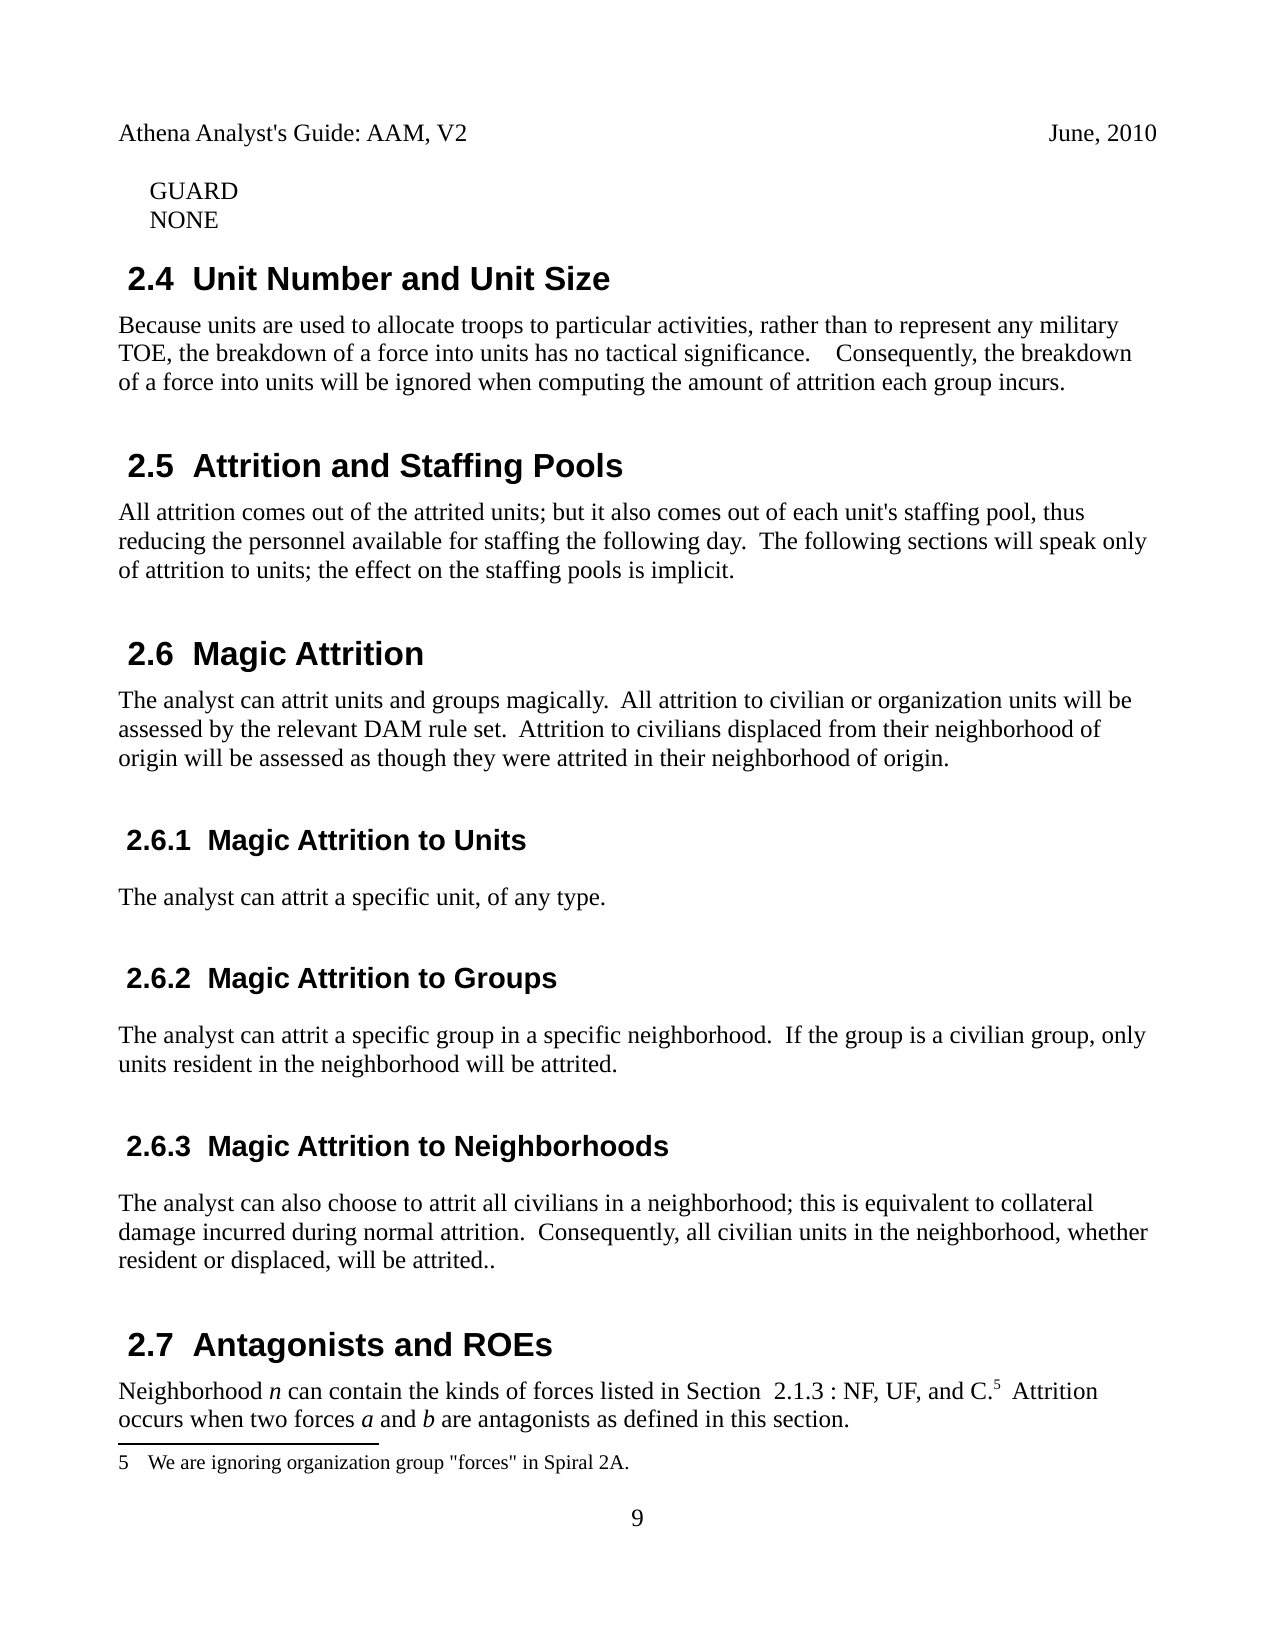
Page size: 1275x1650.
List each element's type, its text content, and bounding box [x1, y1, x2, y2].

text Neighborhood n can contain the kinds of forces listed in Section 2.1.3 : NF, UF, and C. Attrition occurs when two forces a and b are antagonists as defined in this section. [118, 1376, 1157, 1433]
subtitle Magic Attrition [118, 634, 1157, 673]
text The analyst can attrit units and groups magically. All attrition to civilian or organization units will be assessed by the relevant DAM rule set. Attrition to civilians displaced from their neighborhood of origin will be assessed as though they were attrited in their neighborhood of origin. [118, 685, 1157, 771]
text The analyst can attrit a specific unit, of any type. [118, 882, 1157, 910]
text All attrition comes out of the attrited units; but it also comes out of each unit's staffing pool, thus reducing the personnel available for staffing the following day. The following sections will speak only of attrition to units; the effect on the staffing pools is implicit. [118, 497, 1157, 584]
subtitle Unit Number and Unit Size [118, 259, 1157, 297]
subtitle Magic Attrition to Groups [118, 961, 1157, 995]
text Because units are used to allocate troops to particular activities, rather than to represent any military TOE, the breakdown of a force into units has no tactical significance. Consequently, the breakdown of a force into units will be ignored when computing the amount of attrition each group incurs. [118, 310, 1157, 396]
subtitle Magic Attrition to Neighborhoods [118, 1129, 1157, 1162]
subtitle Attrition and Staffing Pools [118, 447, 1157, 485]
subtitle Magic Attrition to Units [118, 822, 1157, 856]
subtitle Antagonists and ROEs [118, 1325, 1157, 1363]
text GUARD [149, 176, 1157, 205]
text The analyst can also choose to attrit all civilians in a neighborhood; this is equivalent to collateral damage incurred during normal attrition. Consequently, all civilian units in the neighborhood, whether resident or displaced, will be attrited.. [118, 1188, 1157, 1274]
text The analyst can attrit a specific group in a specific neighborhood. If the group is a civilian group, only units resident in the neighborhood will be attrited. [118, 1020, 1157, 1078]
text NONE [149, 205, 1157, 234]
text We are ignoring organization group "forces" in Spiral 2A. [118, 1449, 1157, 1474]
